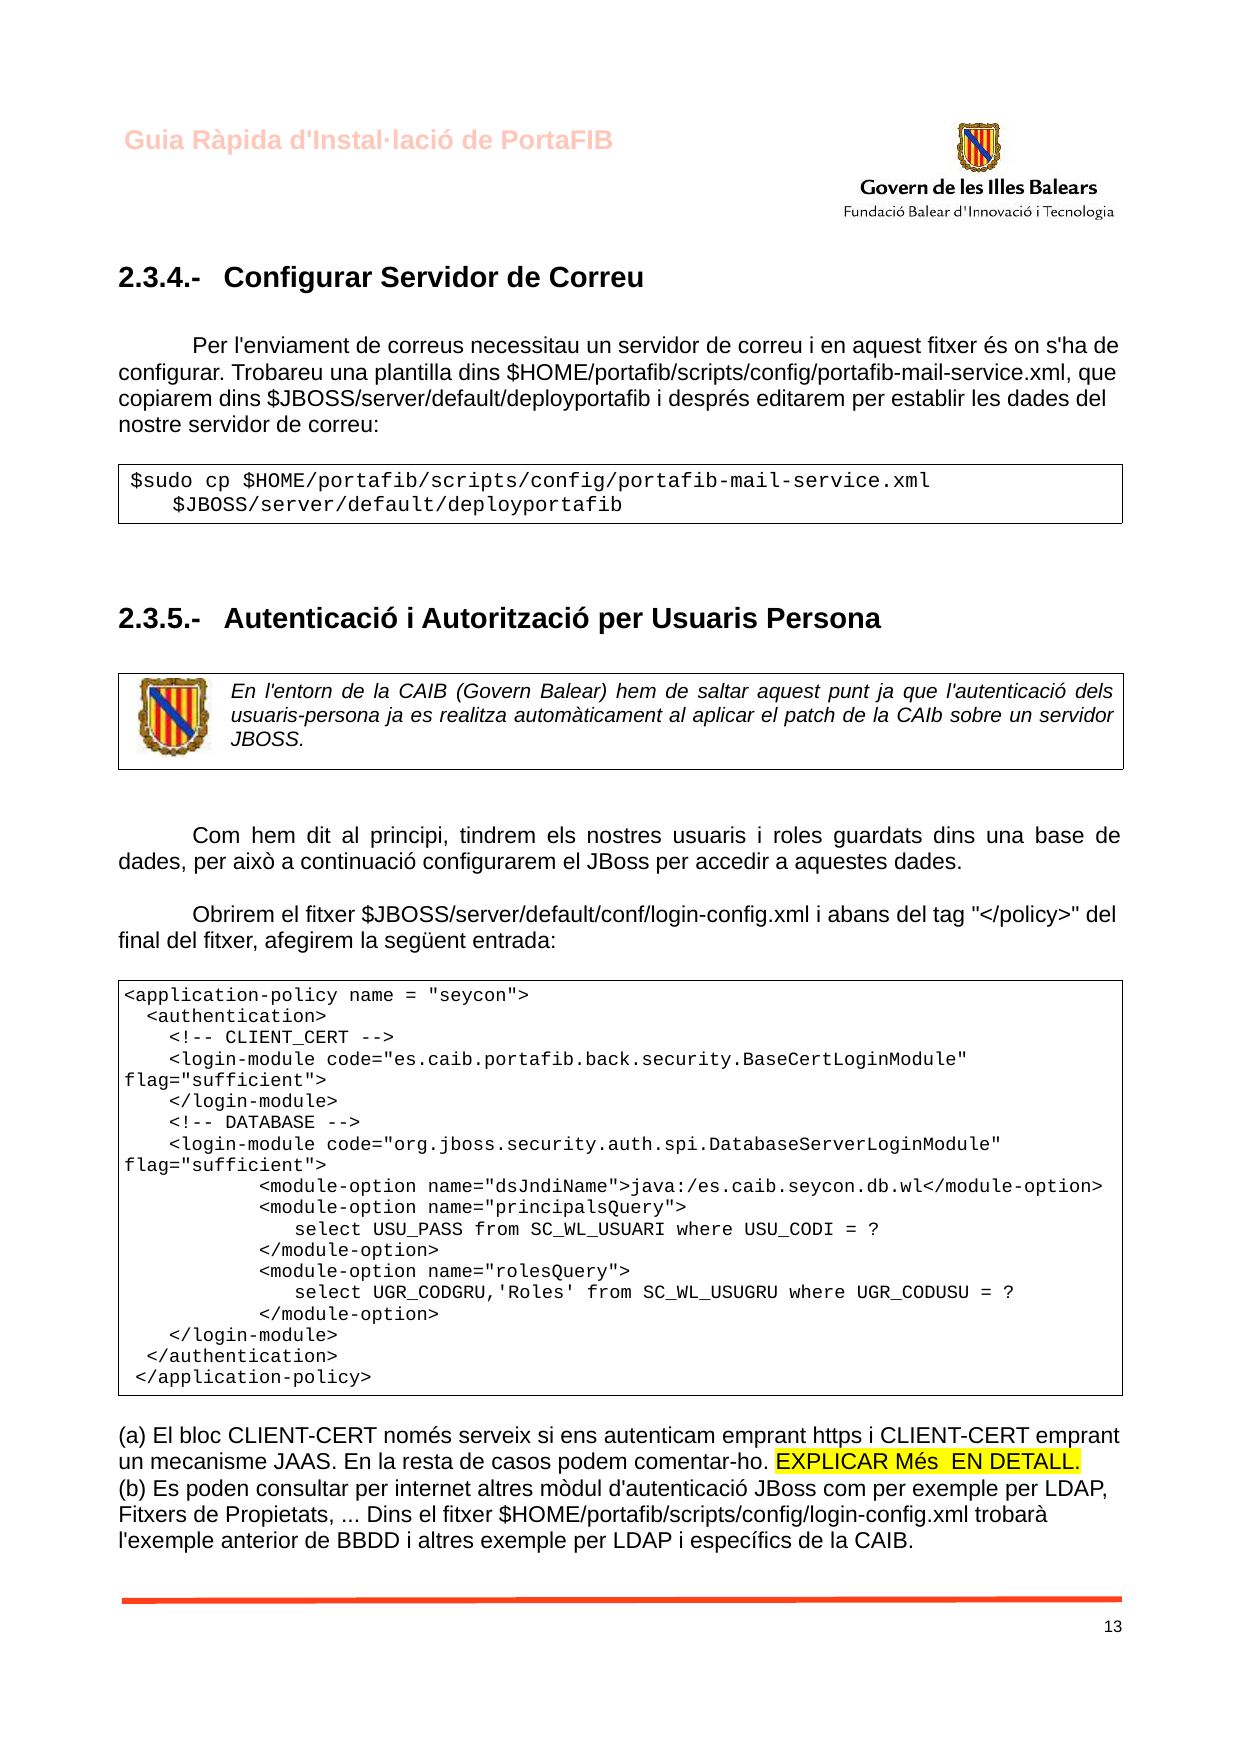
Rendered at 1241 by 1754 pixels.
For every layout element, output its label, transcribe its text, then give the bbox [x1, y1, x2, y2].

table_header <application-policy name = "seycon"> <authentication> <!-- CLIENT_CERT --> <login-module code="es.caib.portafib.back.security.BaseCertLoginModule" flag="sufficient"> </login-module> <!-- DATABASE --> <login-module code="org.jboss.security.auth.spi.DatabaseServerLoginModule" flag="sufficient"> <module-option name="dsJndiName">java:/es.caib.seycon.db.wl</module-option> <module-option name="principalsQuery"> select USU_PASS from SC_WL_USUARI where USU_CODI = ? </module-option> <module-option name="rolesQuery"> select UGR_CODGRU,'Roles' from SC_WL_USUGRU where UGR_CODUSU = ? </module-option> </login-module> </authentication> </application-policy> [119, 981, 1122, 1395]
subtitle Configurar Servidor de Correu [118, 260, 1122, 293]
picture [134, 678, 214, 758]
table_header [119, 674, 225, 769]
table_header En l'entorn de la CAIB (Govern Balear) hem de saltar aquest punt ja que l'autenticació dels usuaris-persona ja es realitza automàticament al aplicar el patch de la CAIb sobre un servidor JBOSS. [225, 674, 1123, 769]
text Per l'enviament de correus necessitau un servidor de correu i en aquest fitxer és on s'ha de configurar. Trobareu una plantilla dins $HOME/portafib/scripts/config/portafib-mail-service.xml, que copiarem dins $JBOSS/server/default/deployportafib i després editarem per establir les dades del nostre servidor de correu: [118, 332, 1122, 438]
subtitle Autenticació i Autorització per Usuaris Persona [118, 601, 1122, 634]
text (a) El bloc CLIENT-CERT només serveix si ens autenticam emprant https i CLIENT-CERT emprant un mecanisme JAAS. En la resta de casos podem comentar-ho. EXPLICAR Més EN DETALL. [118, 1422, 1122, 1474]
text Com hem dit al principi, tindrem els nostres usuaris i roles guardats dins una base de dades, per això a continuació configurarem el JBoss per accedir a aquestes dades. [118, 822, 1122, 874]
table_header $sudo cp $HOME/portafib/scripts/config/portafib-mail-service.xml $JBOSS/server/default/deployportafib [119, 465, 1122, 523]
text Obrirem el fitxer $JBOSS/server/default/conf/login-config.xml i abans del tag "</policy>" del final del fitxer, afegirem la següent entrada: [118, 901, 1122, 954]
text (b) Es poden consultar per internet altres mòdul d'autenticació JBoss com per exemple per LDAP, Fitxers de Propietats, ... Dins el fitxer $HOME/portafib/scripts/config/login-config.xml trobarà l'exemple anterior de BBDD i altres exemple per LDAP i específics de la CAIB. [118, 1474, 1122, 1553]
picture [840, 123, 1117, 220]
